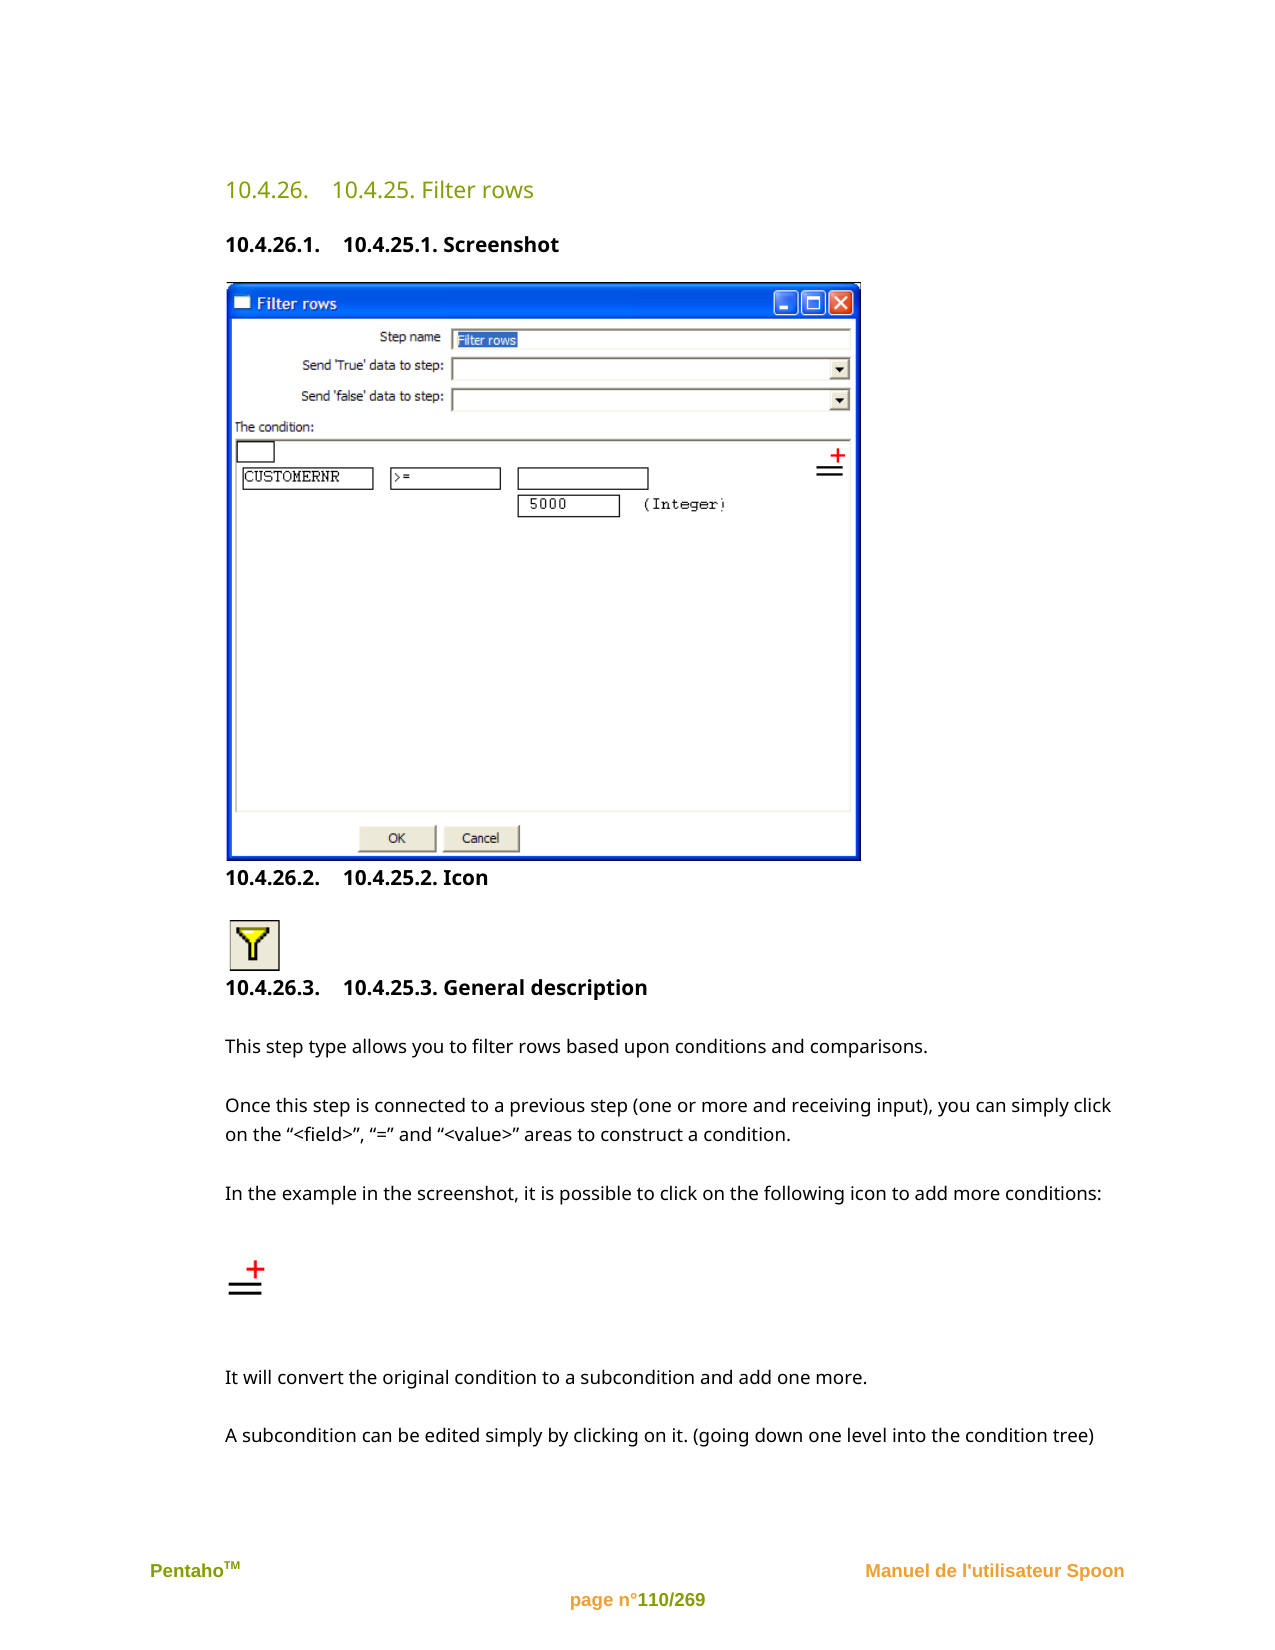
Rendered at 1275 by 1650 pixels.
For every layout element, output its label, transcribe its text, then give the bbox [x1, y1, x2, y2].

text It will convert the original condition to a subcondition and add one more. [225, 1361, 1125, 1390]
picture [229, 920, 280, 971]
subtitle 10.4.25.3. General description [225, 916, 1125, 1001]
text In the example in the screenshot, it is possible to click on the following icon to add more conditions: [225, 1177, 1125, 1206]
text Once this step is connected to a previous step (one or more and receiving input), you can simply click on the “<field>”, “=” and “<value>” areas to construct a condition. [225, 1089, 1125, 1147]
picture [226, 1257, 269, 1301]
subtitle 10.4.25.2. Icon [225, 283, 1125, 891]
text A subcondition can be edited simply by clicking on it. (going down one level into the condition tree) [225, 1419, 1125, 1449]
subtitle 10.4.25. Filter rows [225, 175, 1125, 204]
subtitle 10.4.25.1. Screenshot [225, 229, 1125, 258]
text This step type allows you to filter rows based upon conditions and comparisons. [225, 1031, 1125, 1060]
